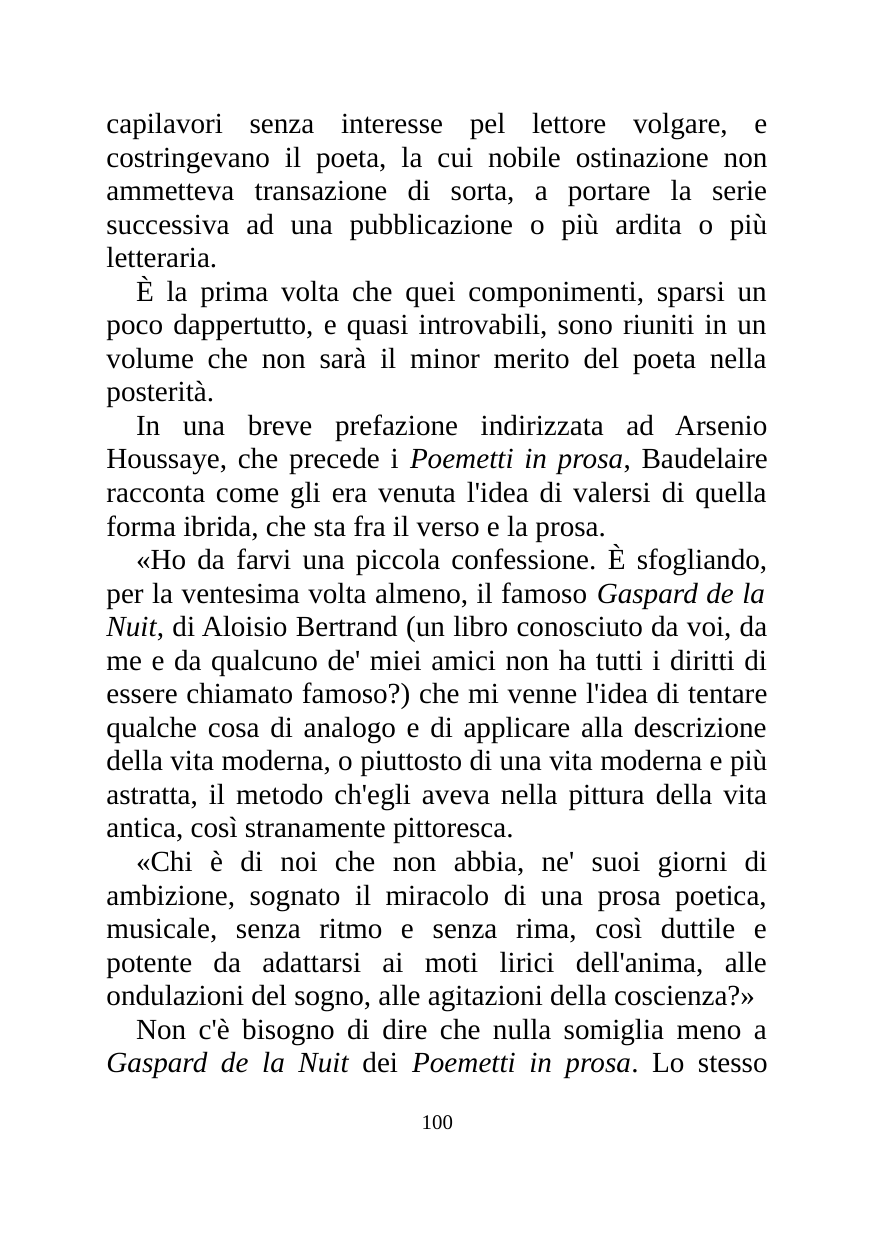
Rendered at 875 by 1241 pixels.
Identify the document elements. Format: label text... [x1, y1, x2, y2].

text capilavori senza interesse pel lettore volgare, e costringevano il poeta, la cui nobile ostinazione non ammetteva transazione di sorta, a portare la serie successiva ad una pubblicazione o più ardita o più letteraria. [106, 106, 768, 274]
text In una breve prefazione indirizzata ad Arsenio Houssaye, che precede i Poemetti in prosa, Baudelaire racconta come gli era venuta l'idea di valersi di quella forma ibrida, che sta fra il verso e la prosa. [106, 408, 768, 542]
text È la prima volta che quei componimenti, sparsi un poco dappertutto, e quasi introvabili, sono riuniti in un volume che non sarà il minor merito del poeta nella posterità. [106, 274, 768, 408]
text «Ho da farvi una piccola confessione. È sfogliando, per la ventesima volta almeno, il famoso Gaspard de la Nuit, di Aloisio Bertrand (un libro conosciuto da voi, da me e da qualcuno de' miei amici non ha tutti i diritti di essere chiamato famoso?) che mi venne l'idea di tentare qualche cosa di analogo e di applicare alla descrizione della vita moderna, o piuttosto di una vita moderna e più astratta, il metodo ch'egli aveva nella pittura della vita antica, così stranamente pittoresca. [106, 542, 768, 844]
text «Chi è di noi che non abbia, ne' suoi giorni di ambizione, sognato il miracolo di una prosa poetica, musicale, senza ritmo e senza rima, così duttile e potente da adattarsi ai moti lirici dell'anima, alle ondulazioni del sogno, alle agitazioni della coscienza?» [106, 844, 768, 1012]
text Non c'è bisogno di dire che nulla somiglia meno a Gaspard de la Nuit dei Poemetti in prosa. Lo stesso [106, 1012, 768, 1079]
